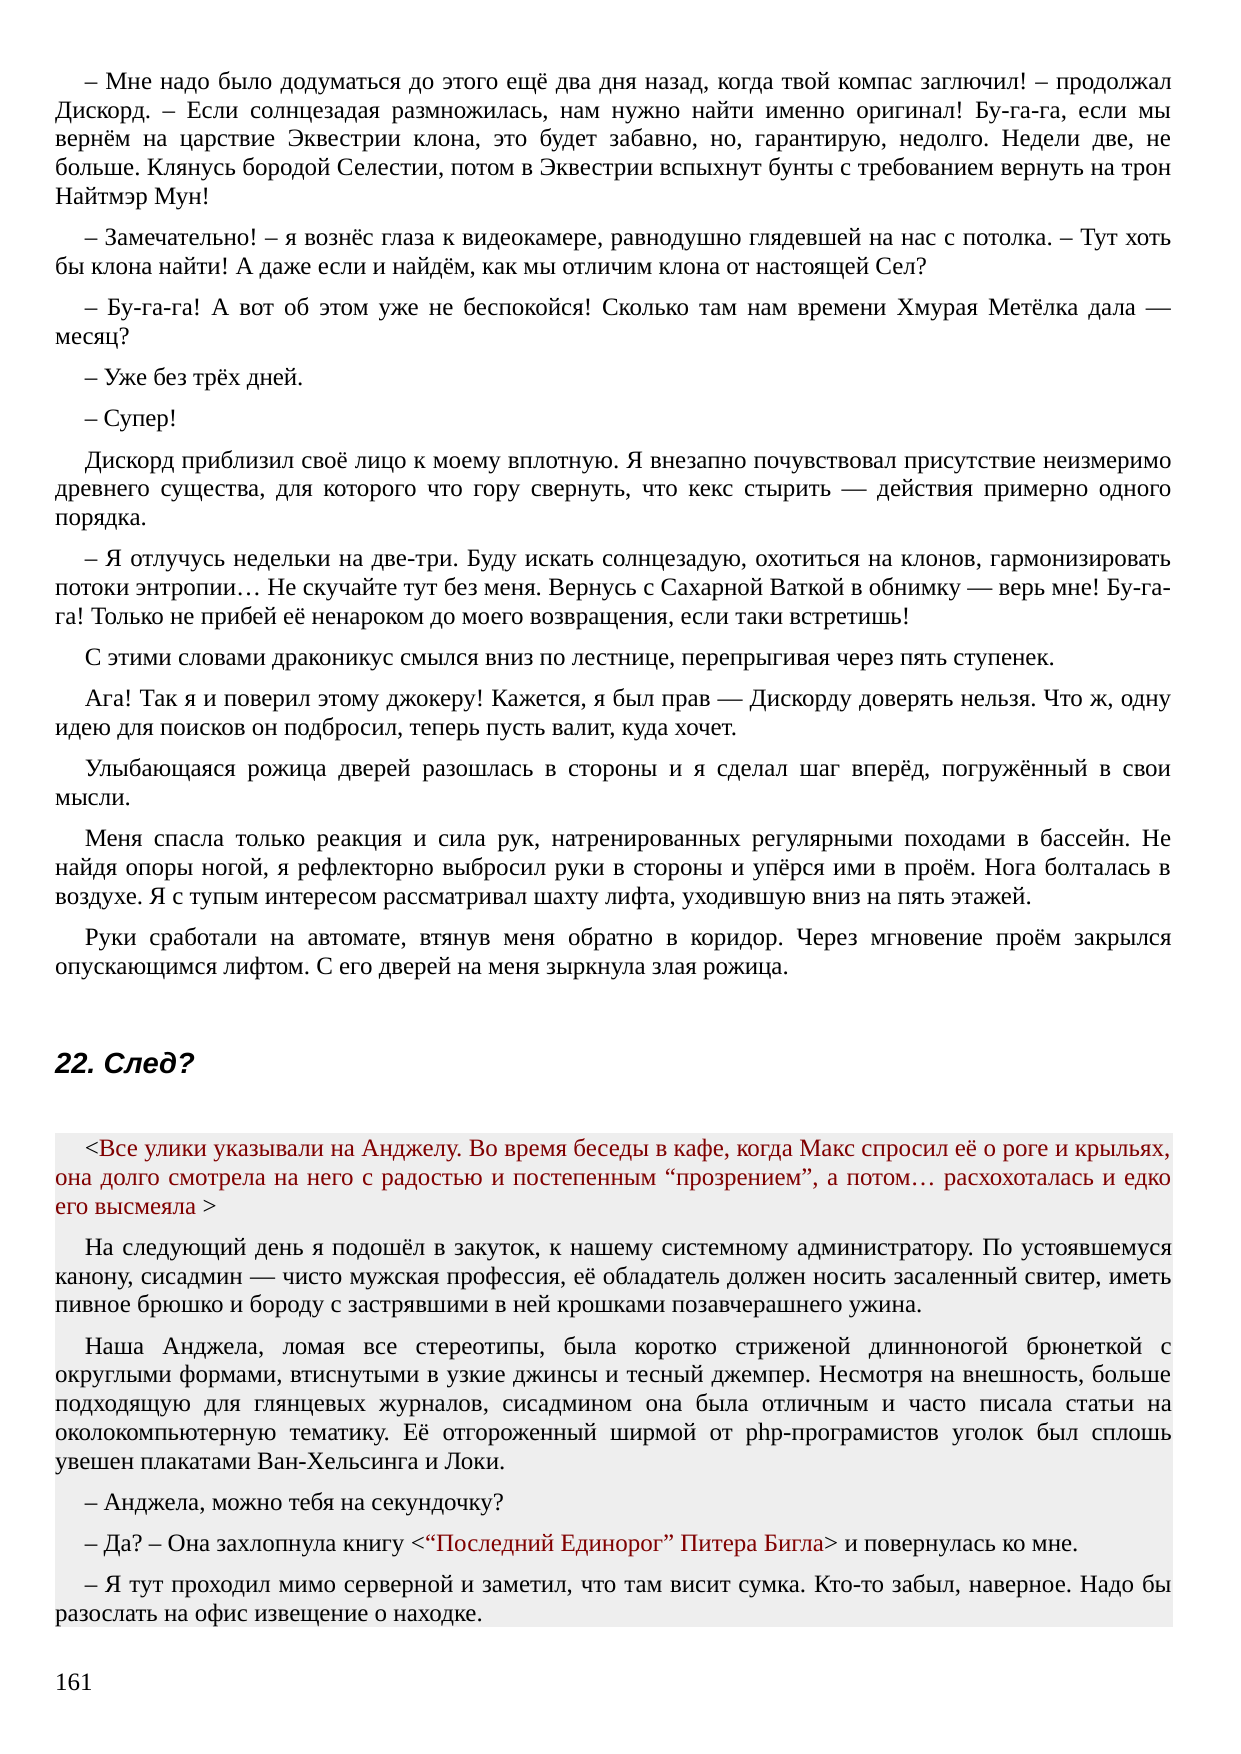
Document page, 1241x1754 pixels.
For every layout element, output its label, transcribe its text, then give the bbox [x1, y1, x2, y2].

text С этими словами драконикус смылся вниз по лестнице, перепрыгивая через пять ступенек. [55, 642, 1173, 671]
text На следующий день я подошёл в закуток, к нашему системному администратору. По устоявшемуся канону, сисадмин — чисто мужская профессия, её обладатель должен носить засаленный свитер, иметь пивное брюшко и бороду с застрявшими в ней крошками позавчерашнего ужина. [55, 1232, 1173, 1318]
text Дискорд приблизил своё лицо к моему вплотную. Я внезапно почувствовал присутствие неизмеримо древнего существа, для которого что гору свернуть, что кекс стырить — действия примерно одного порядка. [55, 445, 1173, 531]
text – Мне надо было додуматься до этого ещё два дня назад, когда твой компас заглючил! – продолжал Дискорд. – Если солнцезадая размножилась, нам нужно найти именно оригинал! Бу-га-га, если мы вернём на царствие Эквестрии клона, это будет забавно, но, гарантирую, недолго. Недели две, не больше. Клянусь бородой Селестии, потом в Эквестрии вспыхнут бунты с требованием вернуть на трон Найтмэр Мун! [55, 66, 1173, 210]
text Ага! Так я и поверил этому джокеру! Кажется, я был прав — Дискорду доверять нельзя. Что ж, одну идею для поисков он подбросил, теперь пусть валит, куда хочет. [55, 683, 1173, 741]
text Меня спасла только реакция и сила рук, натренированных регулярными походами в бассейн. Не найдя опоры ногой, я рефлекторно выбросил руки в стороны и упёрся ими в проём. Нога болталась в воздухе. Я с тупым интересом рассматривал шахту лифта, уходившую вниз на пять этажей. [55, 823, 1173, 910]
text <Все улики указывали на Анджелу. Во время беседы в кафе, когда Макс спросил её о роге и крыльях, она долго смотрела на него с радостью и постепенным “прозрением”, а потом… расхохоталась и едко его высмеяла > [55, 1133, 1173, 1219]
text – Я отлучусь недельки на две-три. Буду искать солнцезадую, охотиться на клонов, гармонизировать потоки энтропии… Не скучайте тут без меня. Вернусь с Сахарной Ваткой в обнимку — верь мне! Бу-га-га! Только не прибей её ненароком до моего возвращения, если таки встретишь! [55, 543, 1173, 630]
text Наша Анджела, ломая все стереотипы, была коротко стриженой длинноногой брюнеткой с округлыми формами, втиснутыми в узкие джинсы и тесный джемпер. Несмотря на внешность, больше подходящую для глянцевых журналов, сисадмином она была отличным и часто писала статьи на околокомпьютерную тематику. Её отгороженный ширмой от php-програмистов уголок был сплошь увешен плакатами Ван-Хельсинга и Локи. [55, 1331, 1173, 1474]
subtitle 22. След? [55, 1046, 1173, 1079]
text Руки сработали на автомате, втянув меня обратно в коридор. Через мгновение проём закрылся опускающимся лифтом. С его дверей на меня зыркнула злая рожица. [55, 922, 1173, 980]
text – Замечательно! – я вознёс глаза к видеокамере, равнодушно глядевшей на нас с потолка. – Тут хоть бы клона найти! А даже если и найдём, как мы отличим клона от настоящей Сел? [55, 222, 1173, 280]
text – Супер! [55, 403, 1173, 432]
text – Анджела, можно тебя на секундочку? [55, 1487, 1173, 1516]
text – Уже без трёх дней. [55, 362, 1173, 391]
text Улыбающаяся рожица дверей разошлась в стороны и я сделал шаг вперёд, погружённый в свои мысли. [55, 753, 1173, 811]
text – Да? – Она захлопнула книгу <“Последний Единорог” Питера Бигла> и повернулась ко мне. [55, 1528, 1173, 1557]
text – Бу-га-га! А вот об этом уже не беспокойся! Сколько там нам времени Хмурая Метёлка дала — месяц? [55, 292, 1173, 350]
text – Я тут проходил мимо серверной и заметил, что там висит сумка. Кто-то забыл, наверное. Надо бы разослать на офис извещение о находке. [55, 1569, 1173, 1627]
